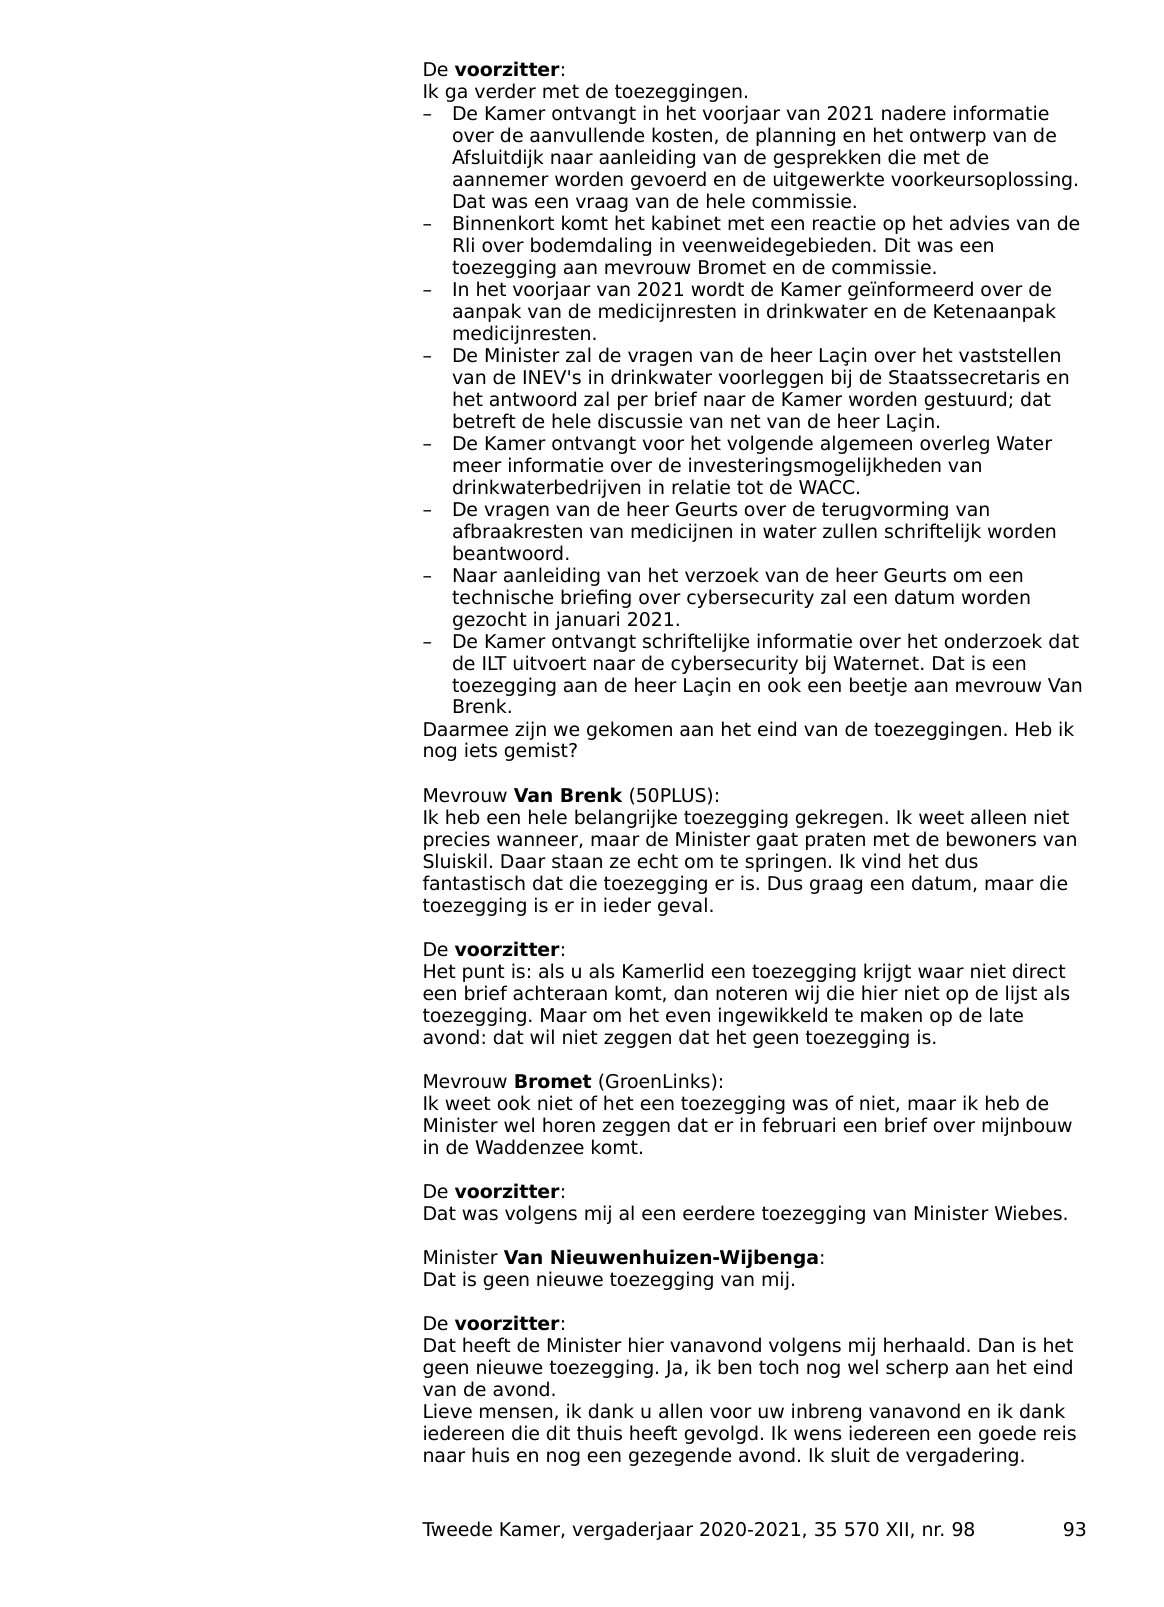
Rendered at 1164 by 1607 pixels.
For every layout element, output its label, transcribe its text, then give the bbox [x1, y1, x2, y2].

text Ik ga verder met de toezeggingen. [422, 81, 1087, 103]
text Dat is geen nieuwe toezegging van mij. [422, 1269, 1087, 1291]
text – De vragen van de heer Geurts over de terugvorming van afbraakresten van medicijnen in water zullen schriftelijk worden beantwoord. [422, 499, 1087, 564]
text De voorzitter: [422, 59, 1087, 81]
text De voorzitter: [422, 1181, 1087, 1203]
text Ik weet ook niet of het een toezegging was of niet, maar ik heb de Minister wel horen zeggen dat er in februari een brief over mijnbouw in de Waddenzee komt. [422, 1093, 1087, 1159]
text Dat heeft de Minister hier vanavond volgens mij herhaald. Dan is het geen nieuwe toezegging. Ja, ik ben toch nog wel scherp aan het eind van de avond. [422, 1335, 1087, 1401]
text – Binnenkort komt het kabinet met een reactie op het advies van de Rli over bodemdaling in veenweidegebieden. Dit was een toezegging aan mevrouw Bromet en de commissie. [422, 213, 1087, 279]
text Daarmee zijn we gekomen aan het eind van de toezeggingen. Heb ik nog iets gemist? [422, 718, 1087, 762]
text Minister Van Nieuwenhuizen-Wijbenga: [422, 1247, 1087, 1269]
text – Naar aanleiding van het verzoek van de heer Geurts om een technische briefing over cybersecurity zal een datum worden gezocht in januari 2021. [422, 564, 1087, 631]
text Mevrouw Van Brenk (50PLUS): [422, 784, 1087, 807]
text – De Kamer ontvangt voor het volgende algemeen overleg Water meer informatie over de investeringsmogelijkheden van drinkwaterbedrijven in relatie tot de WACC. [422, 433, 1087, 499]
text De voorzitter: [422, 939, 1087, 961]
text – De Kamer ontvangt in het voorjaar van 2021 nadere informatie over de aanvullende kosten, de planning en het ontwerp van de Afsluitdijk naar aanleiding van de gesprekken die met de aannemer worden gevoerd en de uitgewerkte voorkeursoplossing. Dat was een vraag van de hele commissie. [422, 103, 1087, 213]
text Het punt is: als u als Kamerlid een toezegging krijgt waar niet direct een brief achteraan komt, dan noteren wij die hier niet op de lijst als toezegging. Maar om het even ingewikkeld te maken op de late avond: dat wil niet zeggen dat het geen toezegging is. [422, 961, 1087, 1048]
text Mevrouw Bromet (GroenLinks): [422, 1071, 1087, 1093]
text Lieve mensen, ik dank u allen voor uw inbreng vanavond en ik dank iedereen die dit thuis heeft gevolgd. Ik wens iedereen een goede reis naar huis en nog een gezegende avond. Ik sluit de vergadering. [422, 1401, 1087, 1467]
text Dat was volgens mij al een eerdere toezegging van Minister Wiebes. [422, 1203, 1087, 1225]
text – De Minister zal de vragen van de heer Laçin over het vaststellen van de INEV's in drinkwater voorleggen bij de Staatssecretaris en het antwoord zal per brief naar de Kamer worden gestuurd; dat betreft de hele discussie van net van de heer Laçin. [422, 345, 1087, 433]
text – De Kamer ontvangt schriftelijke informatie over het onderzoek dat de ILT uitvoert naar de cybersecurity bij Waternet. Dat is een toezegging aan de heer Laçin en ook een beetje aan mevrouw Van Brenk. [422, 631, 1087, 718]
text De voorzitter: [422, 1313, 1087, 1335]
text – In het voorjaar van 2021 wordt de Kamer geïnformeerd over de aanpak van de medicijnresten in drinkwater en de Ketenaanpak medicijnresten. [422, 279, 1087, 345]
text Ik heb een hele belangrijke toezegging gekregen. Ik weet alleen niet precies wanneer, maar de Minister gaat praten met de bewoners van Sluiskil. Daar staan ze echt om te springen. Ik vind het dus fantastisch dat die toezegging er is. Dus graag een datum, maar die toezegging is er in ieder geval. [422, 807, 1087, 916]
